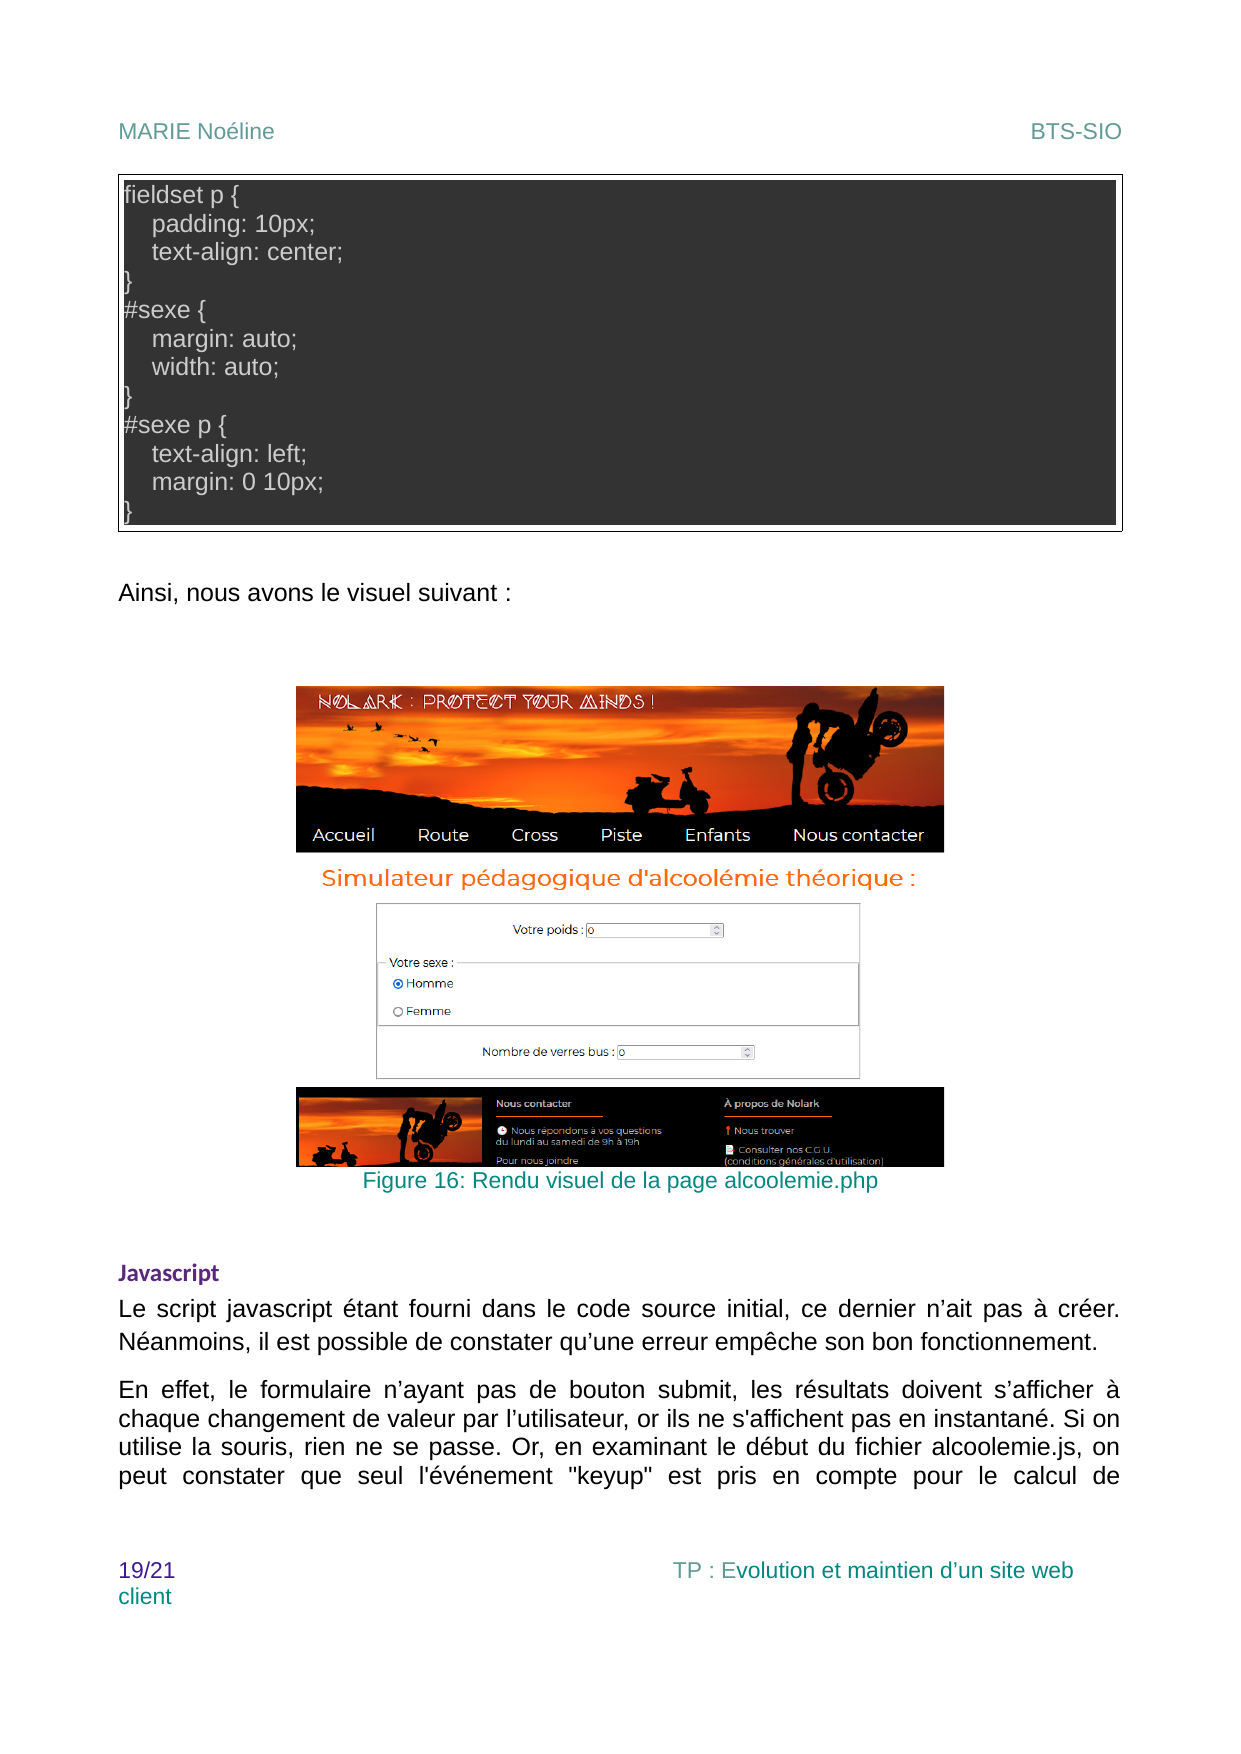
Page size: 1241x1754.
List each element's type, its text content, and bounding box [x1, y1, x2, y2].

subtitle Javascript [118, 1257, 1122, 1288]
text En effet, le formulaire n’ayant pas de bouton submit, les résultats doivent s’afficher à chaque changement de valeur par l’utilisateur, or ils ne s'affichent pas en instantané. Si on utilise la souris, rien ne se passe. Or, en examinant le début du fichier alcoolemie.js, on peut constater que seul l'événement "keyup" est pris en compte pour le calcul de [118, 1375, 1122, 1490]
table_header fieldset p { padding: 10px; text-align: center; } #sexe { margin: auto; width: auto; } #sexe p { text-align: left; margin: 0 10px; } [119, 175, 1122, 531]
text Figure 16: Rendu visuel de la page alcoolemie.php [215, 1167, 1025, 1193]
text Ainsi, nous avons le visuel suivant : [118, 578, 1122, 607]
picture [296, 686, 945, 1167]
text Le script javascript étant fourni dans le code source initial, ce dernier n’ait pas à créer. Néanmoins, il est possible de constater qu’une erreur empêche son bon fonctionnement. [118, 1294, 1122, 1356]
